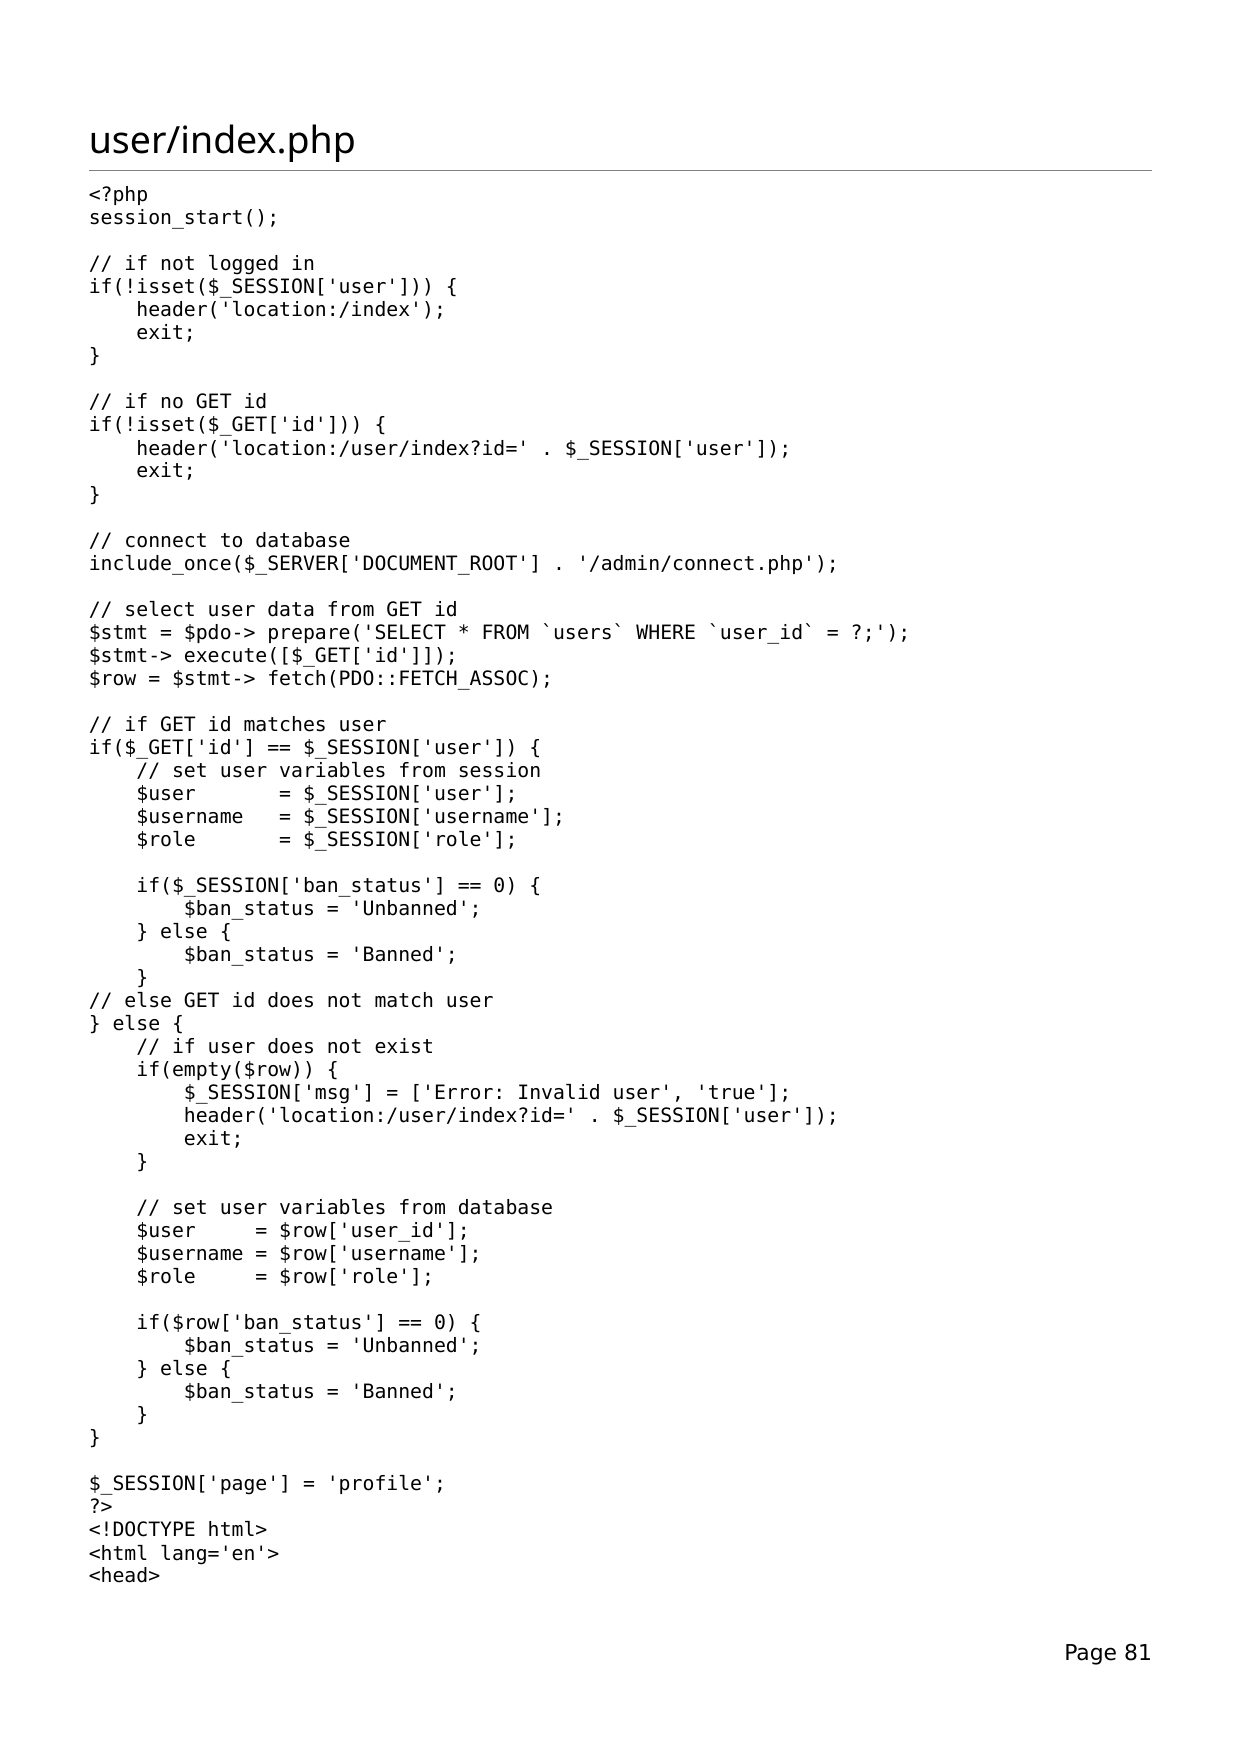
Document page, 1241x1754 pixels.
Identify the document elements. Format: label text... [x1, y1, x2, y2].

text } else { [88, 1357, 1152, 1380]
text header('location:/user/index?id=' . $_SESSION['user']); [88, 437, 1152, 459]
text $ban_status = 'Banned'; [88, 1380, 1152, 1403]
text $ban_status = 'Banned'; [88, 943, 1152, 966]
text session_start(); [88, 206, 1152, 229]
text include_once($_SERVER['DOCUMENT_ROOT'] . '/admin/connect.php'); [88, 552, 1152, 575]
text // connect to database [88, 529, 1152, 552]
text } [88, 1403, 1152, 1426]
subtitle user/index.php [88, 113, 1152, 171]
text if($_SESSION['ban_status'] == 0) { [88, 874, 1152, 897]
text exit; [88, 321, 1152, 344]
text header('location:/user/index?id=' . $_SESSION['user']); [88, 1104, 1152, 1127]
text // if user does not exist [88, 1035, 1152, 1058]
text // if GET id matches user [88, 713, 1152, 736]
text <?php [88, 183, 1152, 206]
text if($row['ban_status'] == 0) { [88, 1311, 1152, 1334]
text $role = $row['role']; [88, 1265, 1152, 1288]
text // else GET id does not match user [88, 989, 1152, 1012]
text $role = $_SESSION['role']; [88, 828, 1152, 851]
text } [88, 1150, 1152, 1173]
text $user = $row['user_id']; [88, 1219, 1152, 1242]
text } else { [88, 1012, 1152, 1035]
text $_SESSION['msg'] = ['Error: Invalid user', 'true']; [88, 1081, 1152, 1104]
text <head> [88, 1564, 1152, 1588]
text $stmt = $pdo-> prepare('SELECT * FROM `users` WHERE `user_id` = ?;'); [88, 621, 1152, 644]
text $user = $_SESSION['user']; [88, 782, 1152, 805]
text } [88, 1426, 1152, 1449]
text } else { [88, 920, 1152, 943]
text // if not logged in [88, 252, 1152, 275]
text if(!isset($_GET['id'])) { [88, 413, 1152, 437]
text // if no GET id [88, 391, 1152, 413]
text $_SESSION['page'] = 'profile'; [88, 1472, 1152, 1496]
text $ban_status = 'Unbanned'; [88, 897, 1152, 920]
text $username = $row['username']; [88, 1242, 1152, 1265]
text <!DOCTYPE html> [88, 1518, 1152, 1542]
text header('location:/index'); [88, 298, 1152, 321]
text } [88, 483, 1152, 506]
text if($_GET['id'] == $_SESSION['user']) { [88, 736, 1152, 759]
text // set user variables from database [88, 1196, 1152, 1219]
text $username = $_SESSION['username']; [88, 805, 1152, 828]
text $row = $stmt-> fetch(PDO::FETCH_ASSOC); [88, 667, 1152, 690]
text // select user data from GET id [88, 598, 1152, 621]
text if(!isset($_SESSION['user'])) { [88, 275, 1152, 298]
text exit; [88, 459, 1152, 483]
text if(empty($row)) { [88, 1058, 1152, 1081]
text ?> [88, 1496, 1152, 1518]
text } [88, 344, 1152, 367]
text $ban_status = 'Unbanned'; [88, 1334, 1152, 1357]
text exit; [88, 1127, 1152, 1150]
text // set user variables from session [88, 759, 1152, 782]
text } [88, 966, 1152, 989]
text $stmt-> execute([$_GET['id']]); [88, 644, 1152, 667]
text <html lang='en'> [88, 1542, 1152, 1564]
